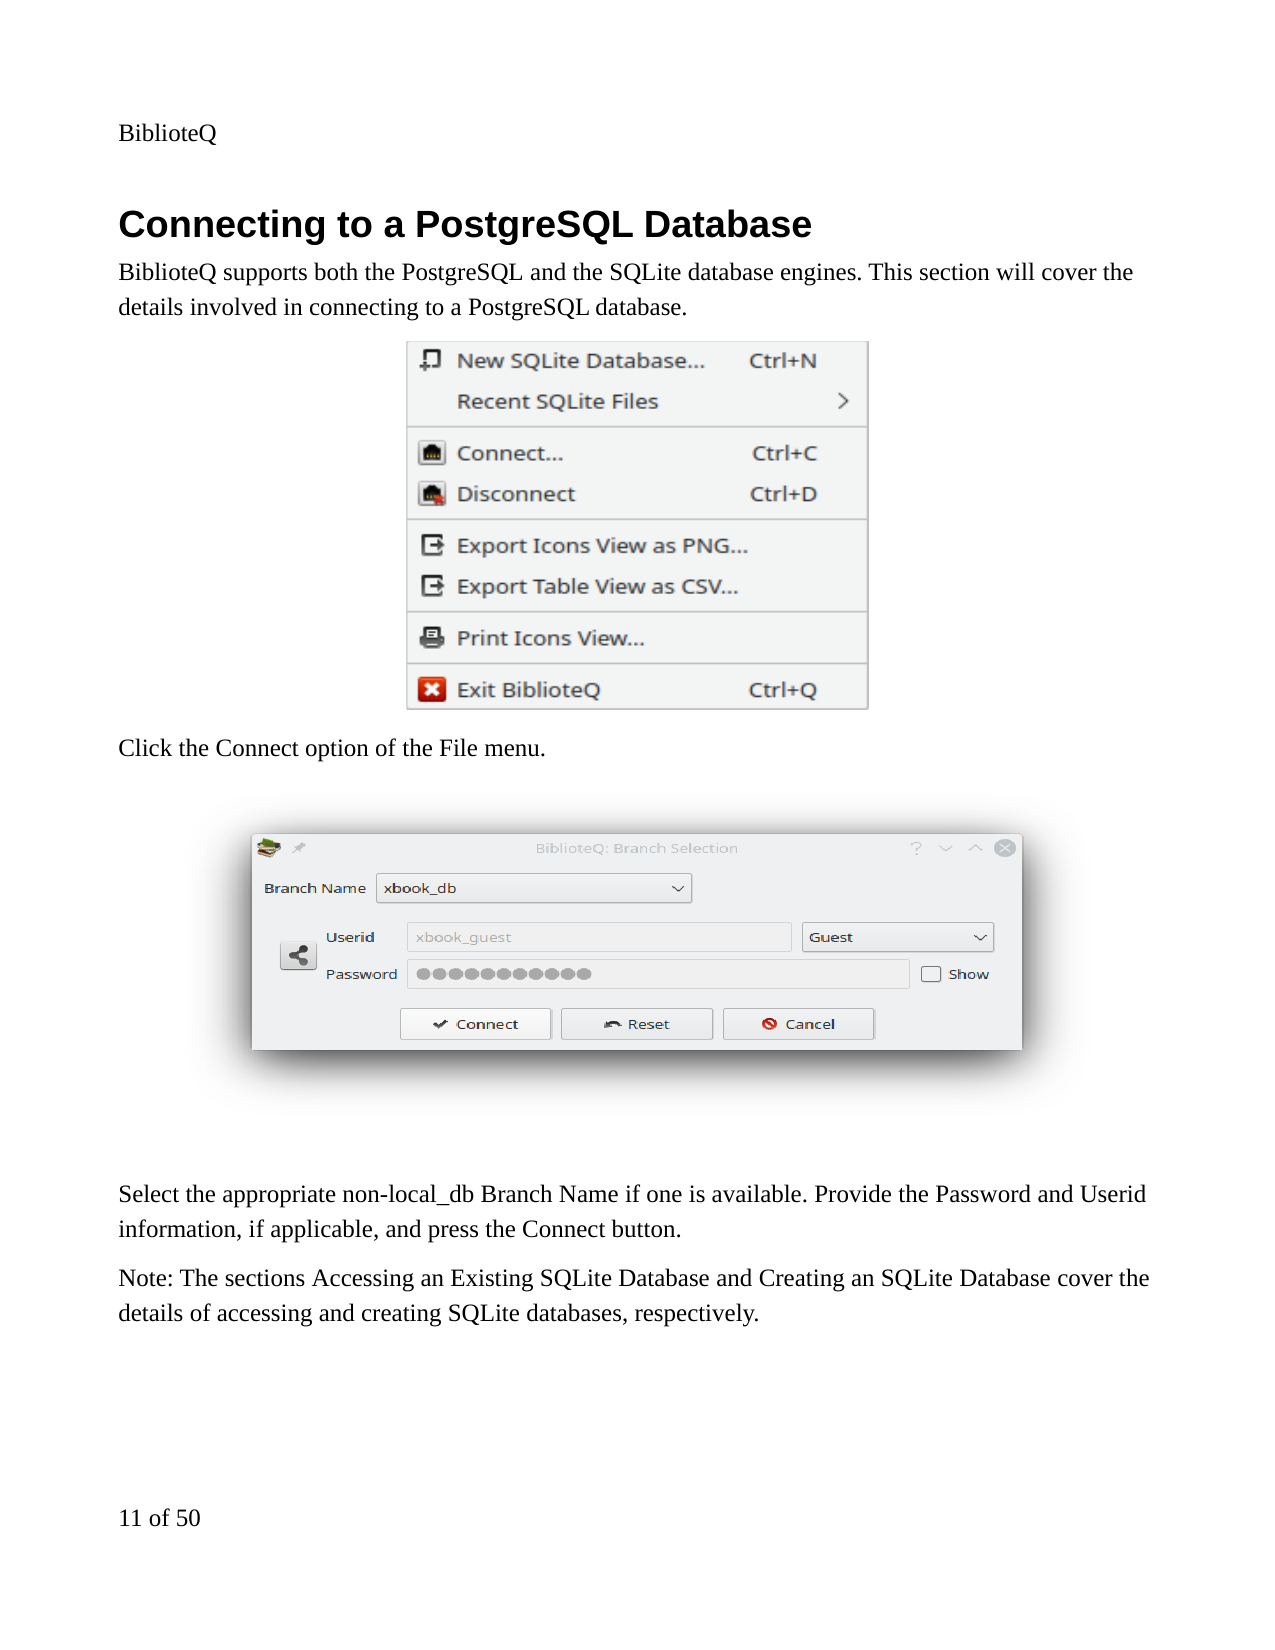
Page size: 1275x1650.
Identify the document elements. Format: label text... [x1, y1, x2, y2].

picture [406, 341, 869, 710]
picture [172, 782, 1103, 1125]
text BiblioteQ supports both the PostgreSQL and the SQLite database engines. This section will cover the details involved in connecting to a PostgreSQL database. [118, 257, 1157, 321]
text Click the Connect option of the File menu. [118, 733, 1157, 762]
text Note: The sections Accessing an Existing SQLite Database and Creating an SQLite Database cover the details of accessing and creating SQLite databases, respectively. [118, 1263, 1157, 1326]
subtitle Connecting to a PostgreSQL Database [118, 201, 1157, 245]
text Select the appropriate non-local_db Branch Name if one is available. Provide the Password and Userid information, if applicable, and press the Connect button. [118, 1179, 1157, 1243]
